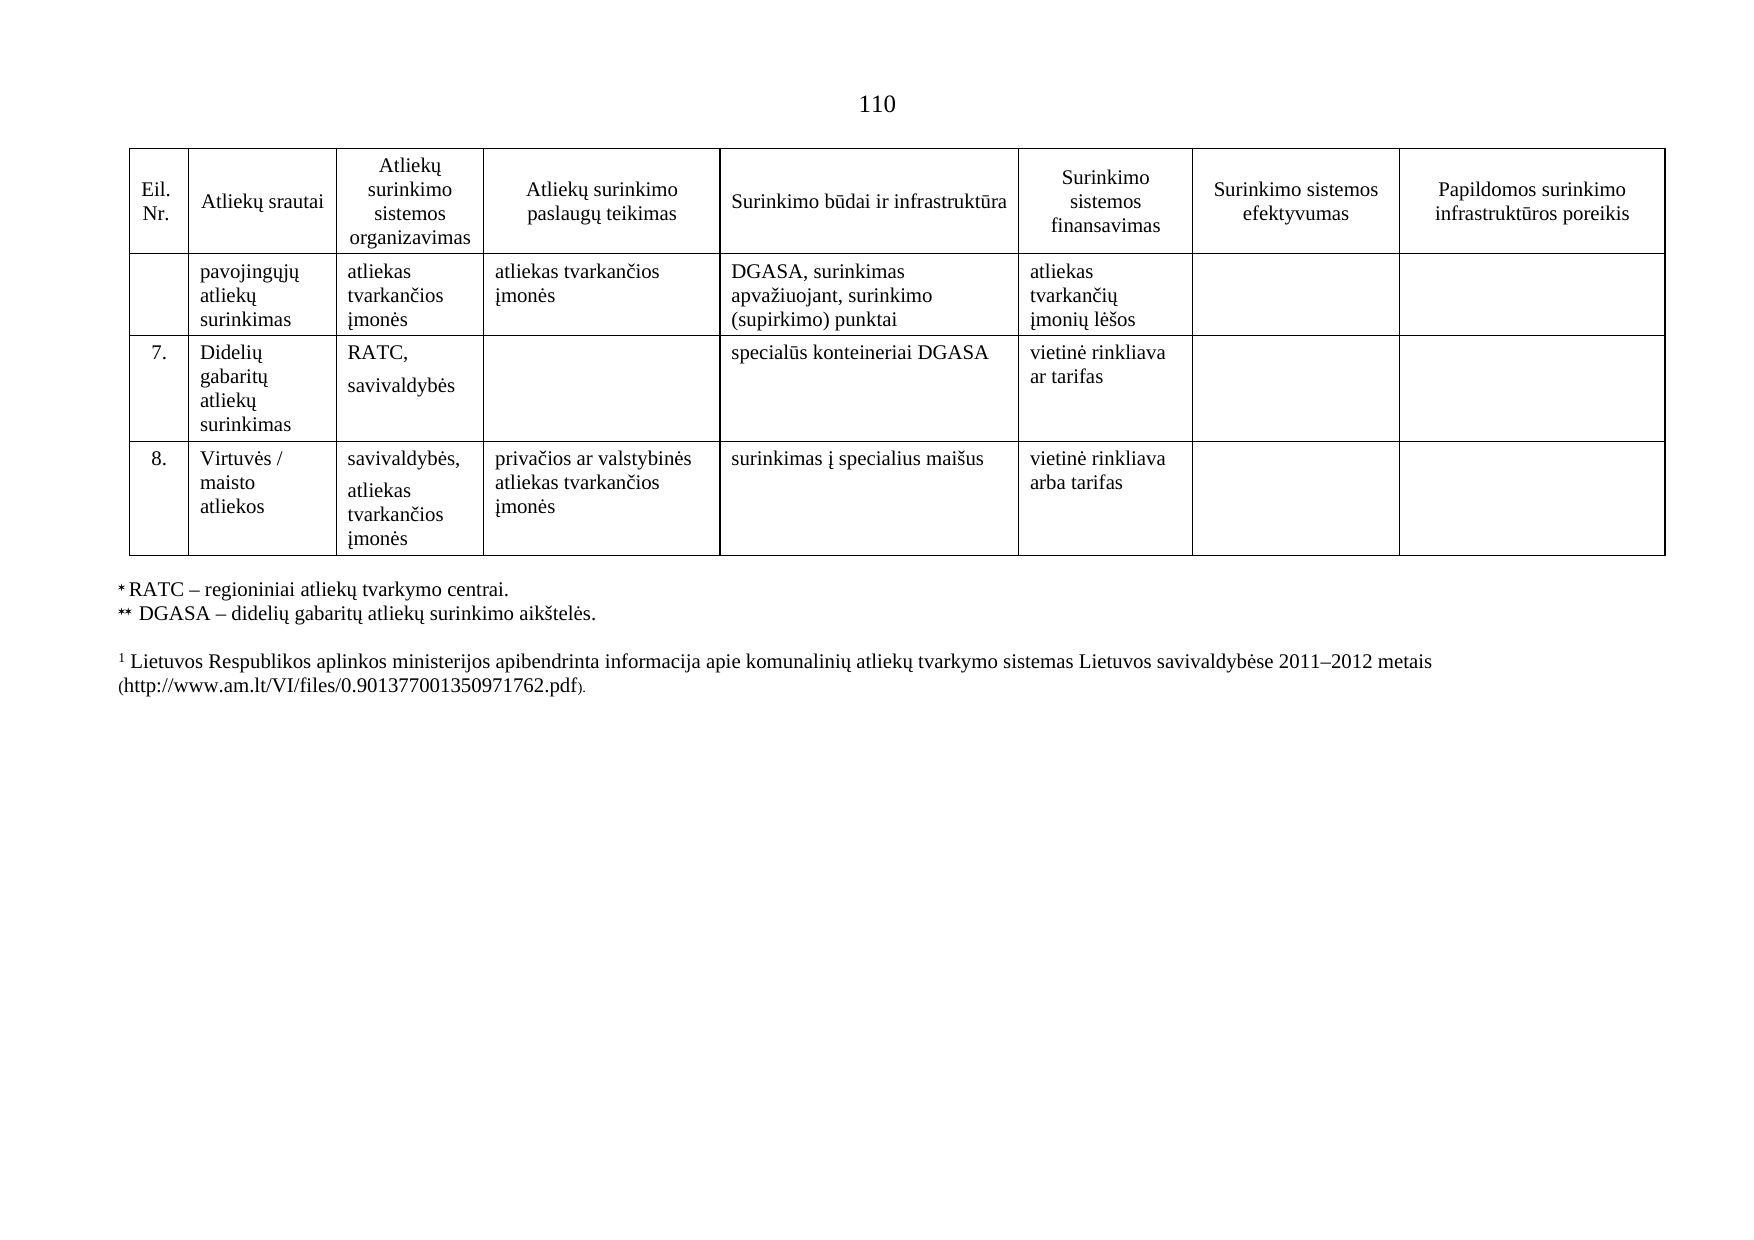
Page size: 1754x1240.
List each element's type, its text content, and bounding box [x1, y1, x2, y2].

table_cell surinkimas į specialius maišus [721, 442, 1018, 554]
table_header Surinkimo sistemos finansavimas [1019, 149, 1192, 253]
table_header Surinkimo būdai ir infrastruktūra [721, 149, 1018, 253]
table_cell atliekas tvarkančios įmonės [337, 254, 483, 335]
text  RATC – regioniniai atliekų tvarkymo centrai. [118, 577, 1636, 601]
table_cell 8. [130, 442, 188, 554]
table_cell vietinė rinkliava arba tarifas [1019, 442, 1192, 554]
table_cell vietinė rinkliava ar tarifas [1019, 336, 1192, 441]
table_cell DGASA, surinkimas apvažiuojant, surinkimo (supirkimo) punktai [721, 254, 1018, 335]
table_cell [484, 336, 719, 441]
table_cell Virtuvės / maisto atliekos [189, 442, 336, 554]
table_cell [1193, 336, 1399, 441]
text 1 Lietuvos Respublikos aplinkos ministerijos apibendrinta informacija apie komunalinių atliekų tvarkymo sistemas Lietuvos savivaldybėse 2011–2012 metais (http://www.am.lt/VI/files/0.901377001350971762.pdf). [118, 649, 1636, 697]
table_cell [1400, 442, 1664, 554]
table_cell [1400, 336, 1664, 441]
table_cell [1400, 254, 1664, 335]
table_cell 7. [130, 336, 188, 441]
table_header Eil. Nr. [130, 149, 188, 253]
table_cell Didelių gabaritų atliekų surinkimas [189, 336, 336, 441]
table_cell specialūs konteineriai DGASA [721, 336, 1018, 441]
table_cell savivaldybės, atliekas tvarkančios įmonės [337, 442, 483, 554]
table_header Surinkimo sistemos efektyvumas [1193, 149, 1399, 253]
table_header Atliekų surinkimo sistemos organizavimas [337, 149, 483, 253]
table_cell atliekas tvarkančios įmonės [484, 254, 719, 335]
table_cell [1193, 254, 1399, 335]
table_header Atliekų surinkimo paslaugų teikimas [484, 149, 719, 253]
table_header Atliekų srautai [189, 149, 336, 253]
table_cell pavojingųjų atliekų surinkimas [189, 254, 336, 335]
table_header Papildomos surinkimo infrastruktūros poreikis [1400, 149, 1664, 253]
text  DGASA – didelių gabaritų atliekų surinkimo aikštelės. [118, 601, 1636, 625]
table_cell privačios ar valstybinės atliekas tvarkančios įmonės [484, 442, 719, 554]
table_cell [1193, 442, 1399, 554]
table_cell RATC, savivaldybės [337, 336, 483, 441]
table_cell atliekas tvarkančių įmonių lėšos [1019, 254, 1192, 335]
table_cell [130, 254, 188, 335]
